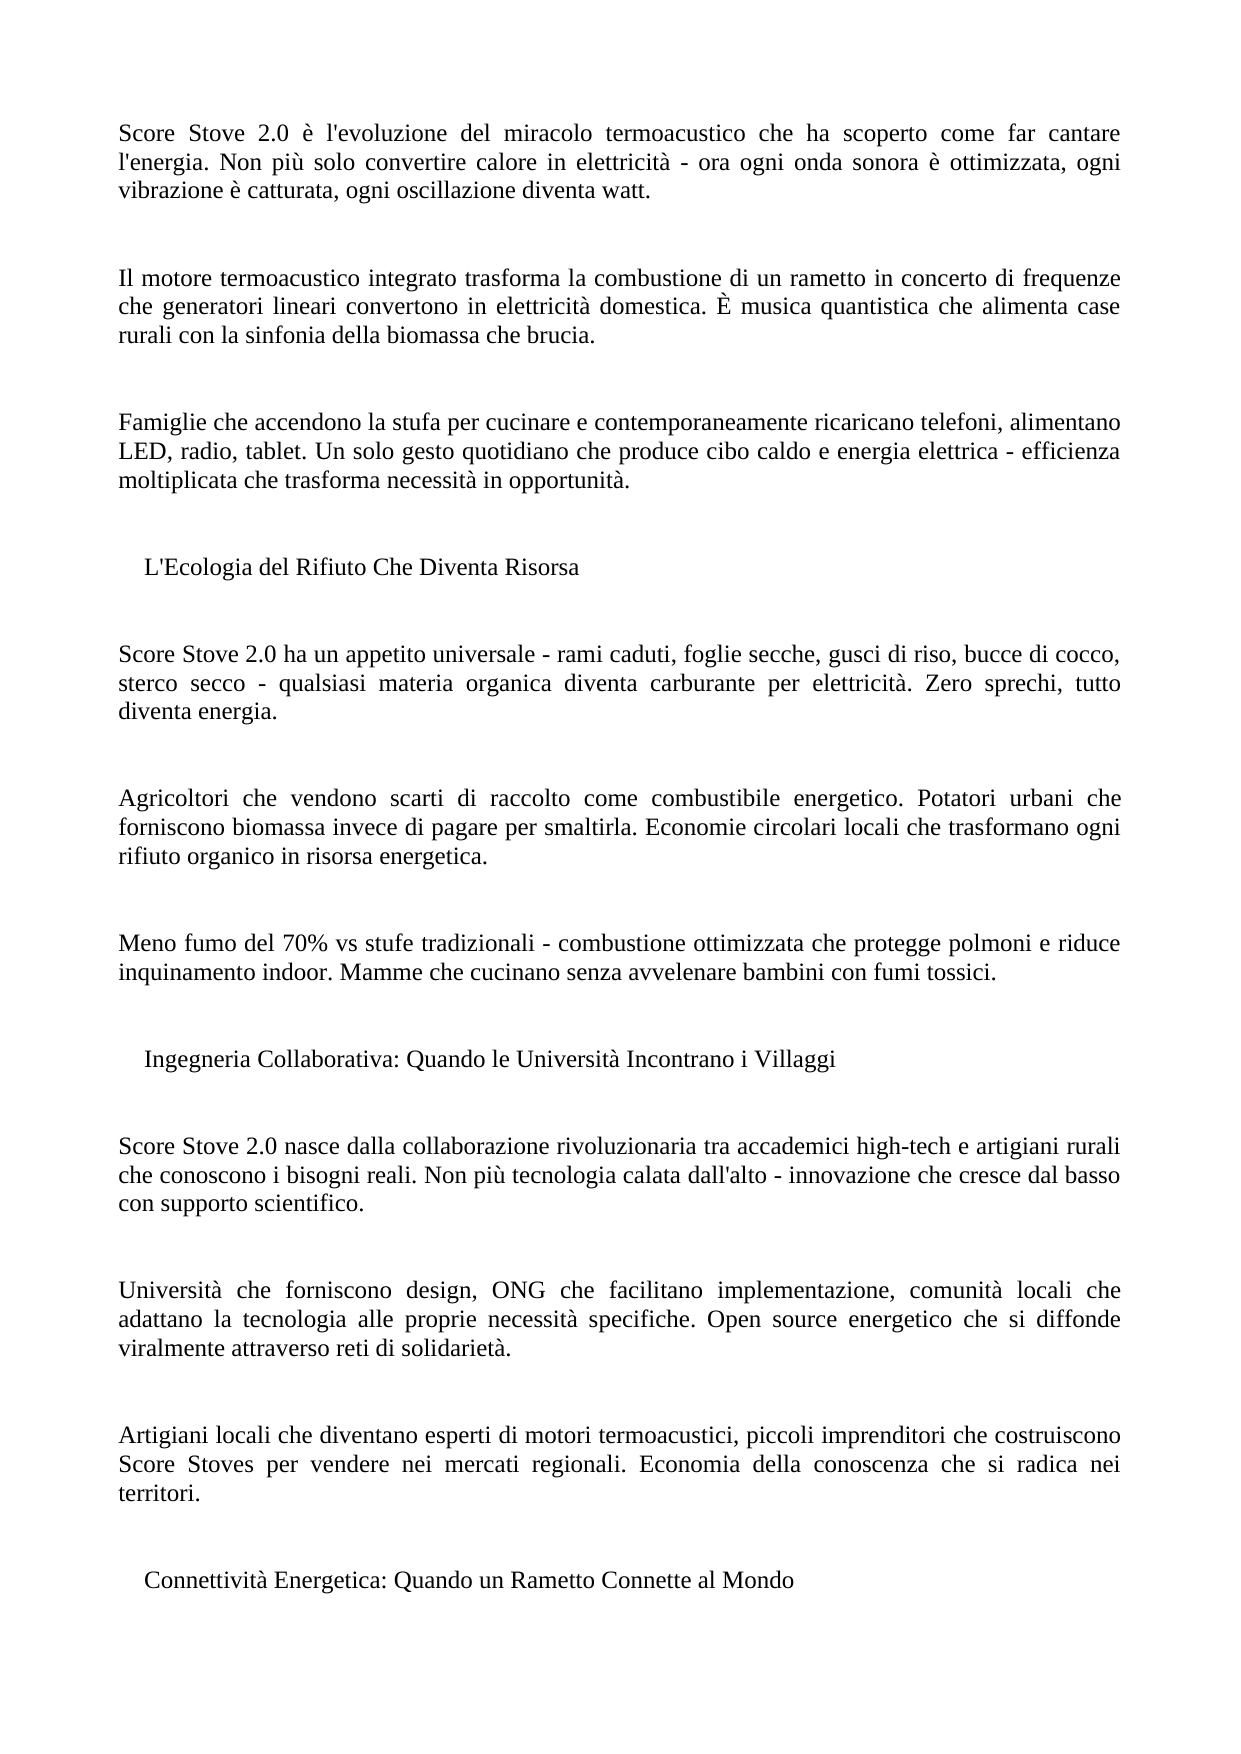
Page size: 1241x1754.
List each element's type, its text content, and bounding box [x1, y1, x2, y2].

text Artigiani locali che diventano esperti di motori termoacustici, piccoli imprenditori che costruiscono Score Stoves per vendere nei mercati regionali. Economia della conoscenza che si radica nei territori. [118, 1420, 1122, 1506]
subtitle 🌱 L'Ecologia del Rifiuto Che Diventa Risorsa [118, 552, 1122, 581]
subtitle 🔧 Ingegneria Collaborativa: Quando le Università Incontrano i Villaggi [118, 1044, 1122, 1073]
text Meno fumo del 70% vs stufe tradizionali - combustione ottimizzata che protegge polmoni e riduce inquinamento indoor. Mamme che cucinano senza avvelenare bambini con fumi tossici. [118, 928, 1122, 986]
text Università che forniscono design, ONG che facilitano implementazione, comunità locali che adattano la tecnologia alle proprie necessità specifiche. Open source energetico che si diffonde viralmente attraverso reti di solidarietà. [118, 1276, 1122, 1362]
text Il motore termoacustico integrato trasforma la combustione di un rametto in concerto di frequenze che generatori lineari convertono in elettricità domestica. È musica quantistica che alimenta case rurali con la sinfonia della biomassa che brucia. [118, 263, 1122, 349]
text Score Stove 2.0 ha un appetito universale - rami caduti, foglie secche, gusci di riso, bucce di cocco, sterco secco - qualsiasi materia organica diventa carburante per elettricità. Zero sprechi, tutto diventa energia. [118, 639, 1122, 725]
text Score Stove 2.0 nasce dalla collaborazione rivoluzionaria tra accademici high-tech e artigiani rurali che conoscono i bisogni reali. Non più tecnologia calata dall'alto - innovazione che cresce dal basso con supporto scientifico. [118, 1131, 1122, 1217]
subtitle 📱 Connettività Energetica: Quando un Rametto Connette al Mondo [118, 1565, 1122, 1593]
text Agricoltori che vendono scarti di raccolto come combustibile energetico. Potatori urbani che forniscono biomassa invece di pagare per smaltirla. Economie circolari locali che trasformano ogni rifiuto organico in risorsa energetica. [118, 783, 1122, 870]
text Famiglie che accendono la stufa per cucinare e contemporaneamente ricaricano telefoni, alimentano LED, radio, tablet. Un solo gesto quotidiano che produce cibo caldo e energia elettrica - efficienza moltiplicata che trasforma necessità in opportunità. [118, 407, 1122, 493]
text Score Stove 2.0 è l'evoluzione del miracolo termoacustico che ha scoperto come far cantare l'energia. Non più solo convertire calore in elettricità - ora ogni onda sonora è ottimizzata, ogni vibrazione è catturata, ogni oscillazione diventa watt. [118, 118, 1122, 204]
